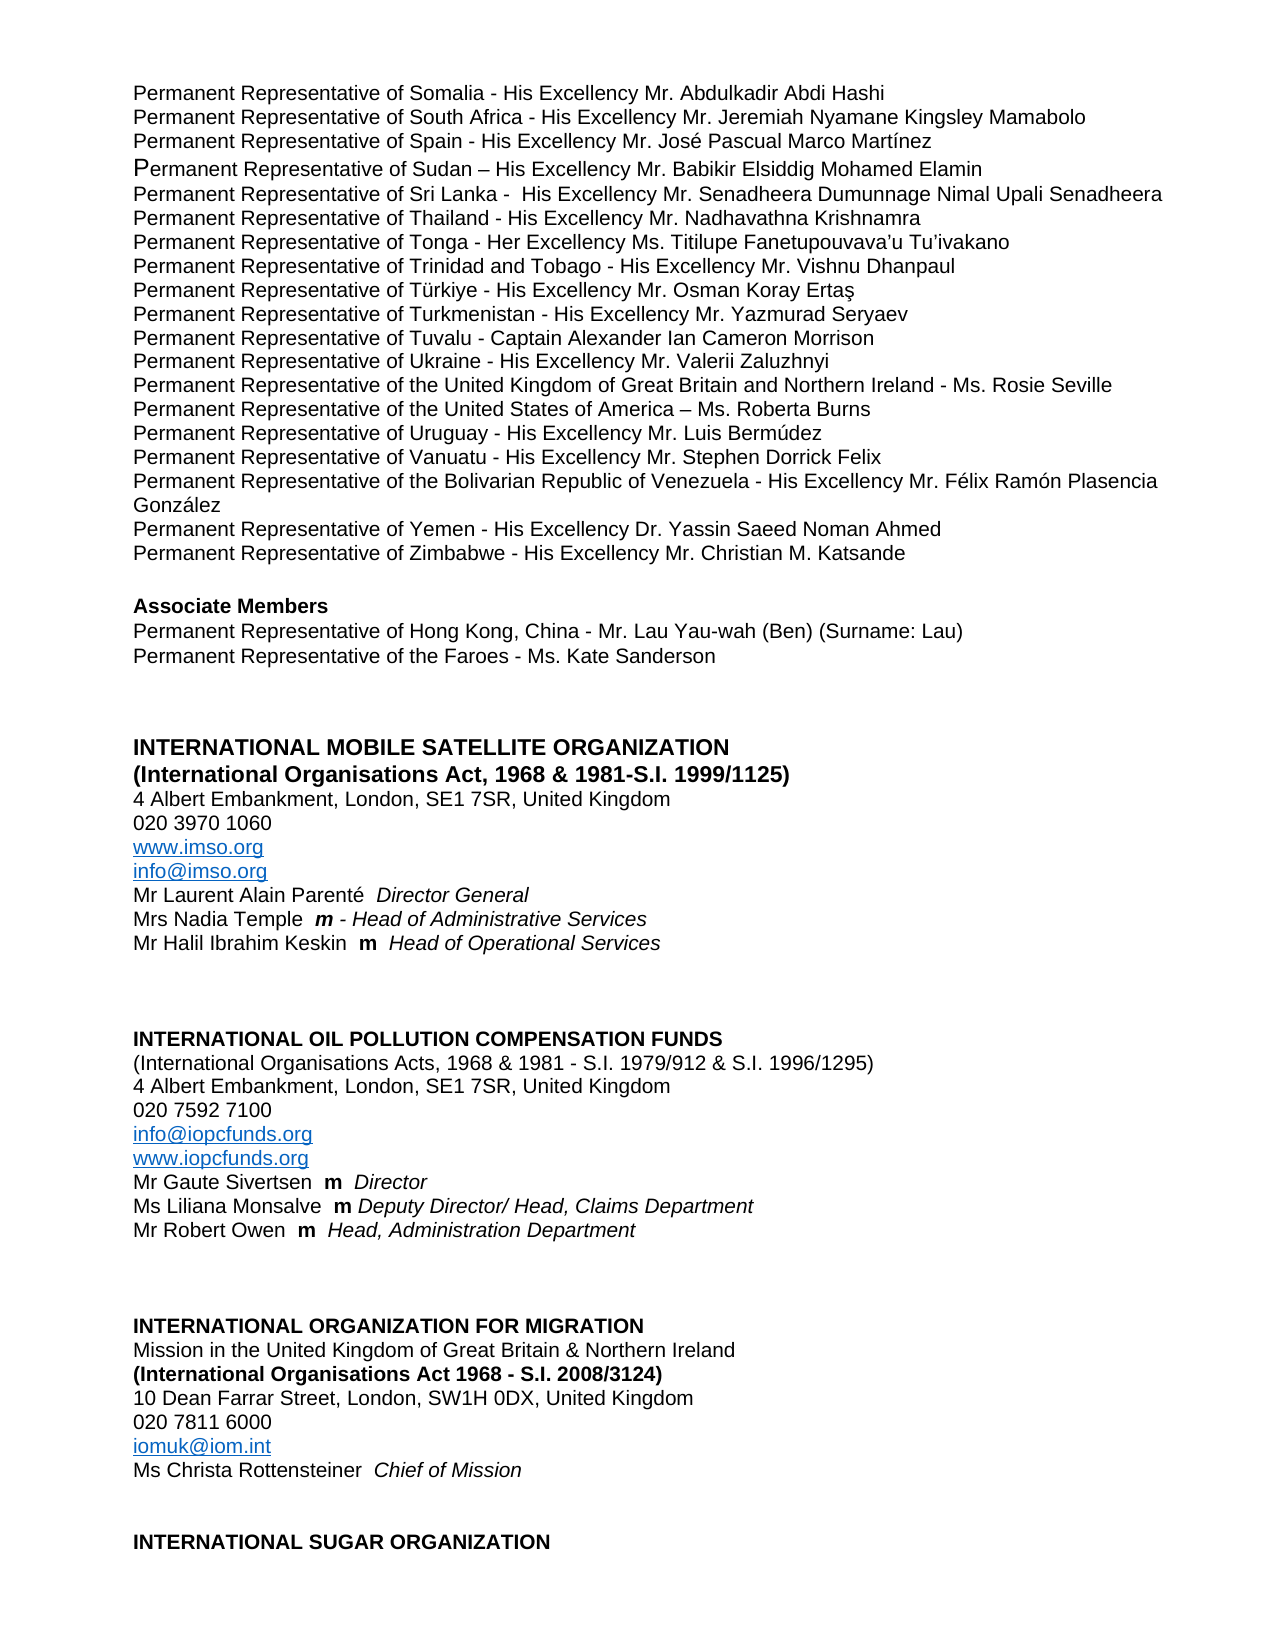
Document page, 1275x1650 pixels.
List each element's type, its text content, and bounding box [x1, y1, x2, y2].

text (International Organisations Act, 1968 & 1981-S.I. 1999/1125) [133, 761, 1181, 787]
text info@imso.org [133, 859, 1181, 883]
text Ms Christa Rottensteiner Chief of Mission [133, 1458, 1181, 1482]
text 10 Dean Farrar Street, London, SW1H 0DX, United Kingdom [133, 1386, 1181, 1410]
text 4 Albert Embankment, London, SE1 7SR, United Kingdom [133, 787, 1181, 811]
text INTERNATIONAL SUGAR ORGANIZATION [133, 1529, 1181, 1553]
text Associate Members Permanent Representative of Hong Kong, China - Mr. Lau Yau-wah (Ben) (Surname: Lau) Permanent Representative of the Faroes - Ms. Kate Sanderson [133, 594, 1181, 668]
text Mrs Nadia Temple m - Head of Administrative Services [133, 907, 1181, 931]
text iomuk@iom.int [133, 1434, 1181, 1458]
text Mr Gaute Sivertsen m Director [133, 1170, 1181, 1194]
text www.iopcfunds.org [133, 1146, 1181, 1170]
text Mr Laurent Alain Parenté Director General [133, 883, 1181, 907]
text Mission in the United Kingdom of Great Britain & Northern Ireland [133, 1338, 1181, 1362]
text Mr Halil Ibrahim Keskin m Head of Operational Services [133, 931, 1181, 954]
text Mr Robert Owen m Head, Administration Department [133, 1218, 1181, 1242]
text Permanent Representative of Somalia - His Excellency Mr. Abdulkadir Abdi Hashi Permanent Representative of South Africa - His Excellency Mr. Jeremiah Nyamane Kingsley Mamabolo Permanent Representative of Spain - His Excellency Mr. José Pascual Marco Martínez Permanent Representative of Sudan – His Excellency Mr. Babikir Elsiddig Mohamed Elamin Permanent Representative of Sri Lanka - His Excellency Mr. Senadheera Dumunnage Nimal Upali Senadheera Permanent Representative of Thailand - His Excellency Mr. Nadhavathna Krishnamra Permanent Representative of Tonga - Her Excellency Ms. Titilupe Fanetupouvava’u Tu’ivakano Permanent Representative of Trinidad and Tobago - His Excellency Mr. Vishnu Dhanpaul Permanent Representative of Türkiye - His Excellency Mr. Osman Koray Ertaş Permanent Representative of Turkmenistan - His Excellency Mr. Yazmurad Seryaev Permanent Representative of Tuvalu - Captain Alexander Ian Cameron Morrison Permanent Representative of Ukraine - His Excellency Mr. Valerii Zaluzhnyi Permanent Representative of the United Kingdom of Great Britain and Northern Ireland - Ms. Rosie Seville Permanent Representative of the United States of America – Ms. Roberta Burns Permanent Representative of Uruguay - His Excellency Mr. Luis Bermúdez Permanent Representative of Vanuatu - His Excellency Mr. Stephen Dorrick Felix Permanent Representative of the Bolivarian Republic of Venezuela - His Excellency Mr. Félix Ramón Plasencia González Permanent Representative of Yemen - His Excellency Dr. Yassin Saeed Noman Ahmed Permanent Representative of Zimbabwe - His Excellency Mr. Christian M. Katsande [133, 81, 1181, 594]
text 020 7811 6000 [133, 1410, 1181, 1434]
text 020 7592 7100 [133, 1098, 1181, 1122]
text (International Organisations Act 1968 - S.I. 2008/3124) [133, 1362, 1181, 1386]
text 020 3970 1060 [133, 811, 1181, 835]
text INTERNATIONAL OIL POLLUTION COMPENSATION FUNDS [133, 1026, 1181, 1050]
text INTERNATIONAL ORGANIZATION FOR MIGRATION [133, 1314, 1181, 1338]
text 4 Albert Embankment, London, SE1 7SR, United Kingdom [133, 1074, 1181, 1098]
text www.imso.org [133, 835, 1181, 859]
text INTERNATIONAL MOBILE SATELLITE ORGANIZATION [133, 734, 1181, 761]
text info@iopcfunds.org [133, 1122, 1181, 1146]
text Ms Liliana Monsalve m Deputy Director/ Head, Claims Department [133, 1194, 1181, 1218]
text (International Organisations Acts, 1968 & 1981 - S.I. 1979/912 & S.I. 1996/1295) [133, 1050, 1181, 1074]
